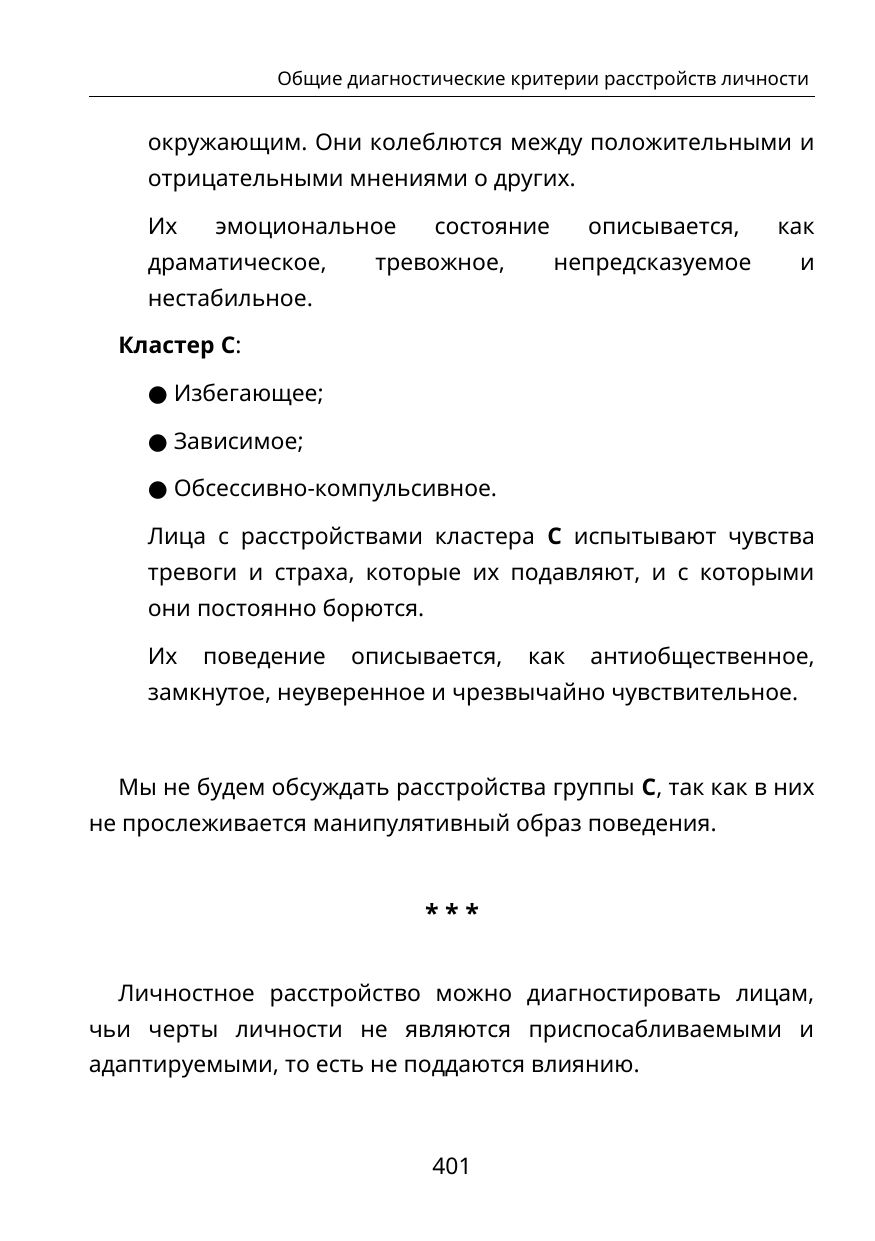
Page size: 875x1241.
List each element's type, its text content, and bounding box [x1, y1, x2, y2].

list Зависимое; [148, 425, 815, 456]
list Кластер C: [118, 329, 815, 361]
list Избегающее; [148, 377, 815, 408]
list Лица с расстройствами кластера C испытывают чувства тревоги и страха, которые их подавляют, и с которыми они постоянно борются. [148, 520, 815, 623]
subtitle * * * [88, 896, 815, 930]
list Их эмоциональное состояние описывается, как драматическое, тревожное, непредсказуемое и нестабильное. [148, 210, 815, 313]
list Их поведение описывается, как антиобщественное, замкнутое, неуверенное и чрезвычайно чувствительное. [148, 640, 815, 707]
list Обсессивно-компульсивное. [148, 472, 815, 504]
text Мы не будем обсуждать расстройства группы С, так как в них не прослеживается манипулятивный образ поведения. [88, 771, 815, 838]
list окружающим. Они колеблются между положительными и отрицательными мнениями о других. [148, 126, 815, 193]
text Личностное расстройство можно диагностировать лицам, чьи черты личности не являются приспосабливаемыми и адаптируемыми, то есть не поддаются влиянию. [88, 977, 815, 1080]
